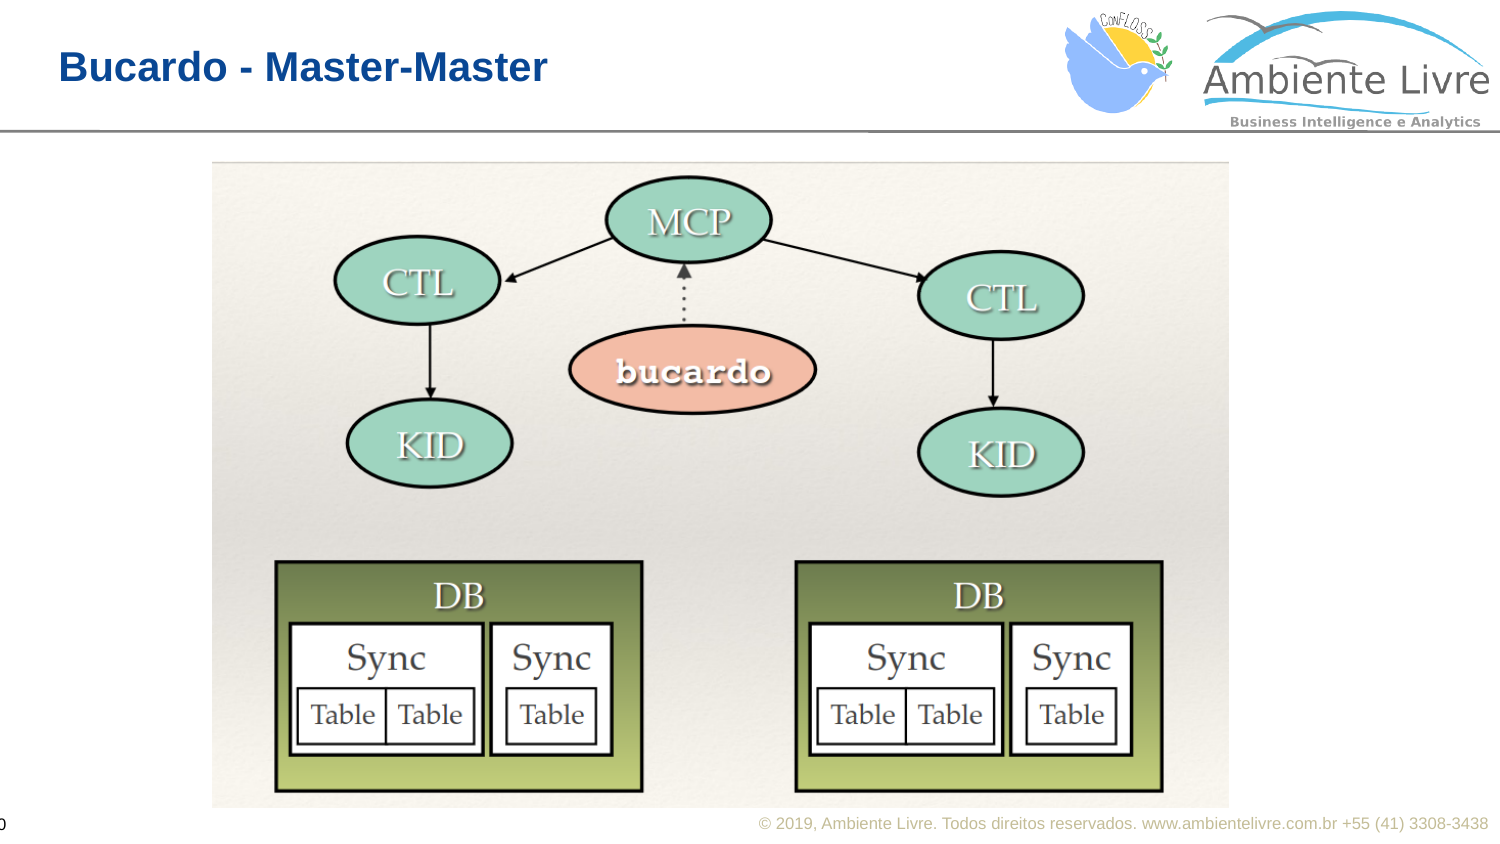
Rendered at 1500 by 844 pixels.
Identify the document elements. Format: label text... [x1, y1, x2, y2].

picture [1203, 11, 1489, 129]
picture [187, 161, 1313, 808]
picture [1051, 0, 1182, 130]
title Bucardo - Master-Master [43, 8, 1127, 129]
